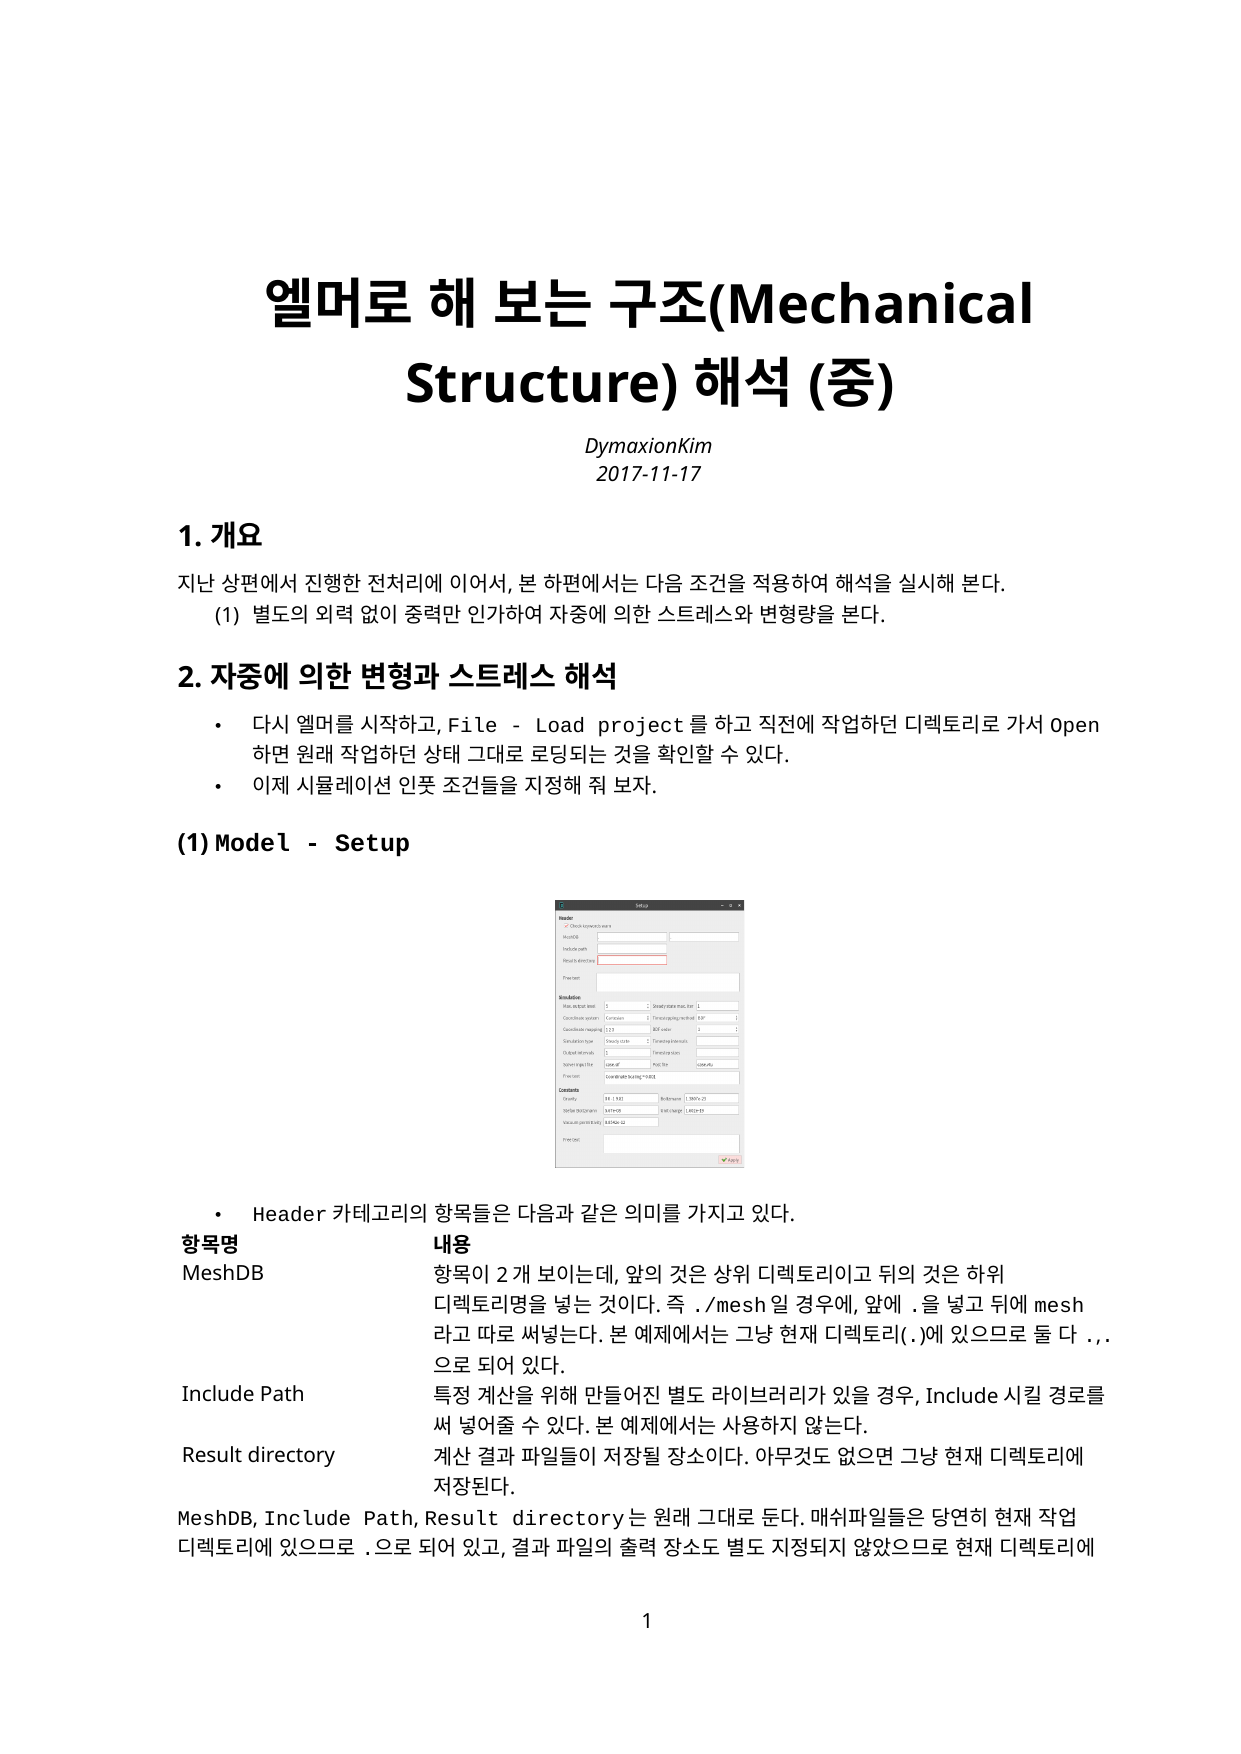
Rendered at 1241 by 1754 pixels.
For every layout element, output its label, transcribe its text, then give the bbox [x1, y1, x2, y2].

subtitle (1) Model - Setup [177, 824, 1122, 858]
text MeshDB, Include Path, Result directory는 원래 그대로 둔다. 매쉬파일들은 당연히 현재 작업 디렉토리에 있으므로 .으로 되어 있고, 결과 파일의 출력 장소도 별도 지정되지 않았으므로 현재 디렉토리에 [177, 1501, 1122, 1562]
list Header 카테고리의 항목들은 다음과 같은 의미를 가지고 있다. [215, 1197, 1122, 1228]
subtitle 1. 개요 [177, 513, 1122, 555]
picture [555, 900, 745, 1168]
title 엘머로 해 보는 구조(Mechanical Structure) 해석 (중) [177, 261, 1122, 418]
table_cell 항목이 2개 보이는데, 앞의 것은 상위 디렉토리이고 뒤의 것은 하위 디렉토리명을 넣는 것이다. 즉 ./mesh일 경우에, 앞에 .을 넣고 뒤에 mesh라고 따로 써넣는다. 본 예제에서는 그냥 현재 디렉토리(.)에 있으므로 둘 다 .,.으로 되어 있다. [428, 1258, 1122, 1379]
text 2017-11-17 [177, 459, 1122, 488]
table_header 내용 [428, 1228, 1122, 1258]
table_cell 특정 계산을 위해 만들어진 별도 라이브러리가 있을 경우, Include 시킬 경로를 써 넣어줄 수 있다. 본 예제에서는 사용하지 않는다. [428, 1380, 1122, 1440]
text DymaxionKim [177, 431, 1122, 459]
subtitle 2. 자중에 의한 변형과 스트레스 해석 [177, 653, 1122, 696]
table_cell MeshDB [177, 1258, 428, 1379]
list 다시 엘머를 시작하고, File - Load project를 하고 직전에 작업하던 디렉토리로 가서 Open하면 원래 작업하던 상태 그대로 로딩되는 것을 확인할 수 있다. [215, 708, 1122, 769]
table_header 항목명 [177, 1228, 428, 1258]
list 이제 시뮬레이션 인풋 조건들을 지정해 줘 보자. [215, 769, 1122, 799]
table_cell 계산 결과 파일들이 저장될 장소이다. 아무것도 없으면 그냥 현재 디렉토리에 저장된다. [428, 1440, 1122, 1501]
list 별도의 외력 없이 중력만 인가하여 자중에 의한 스트레스와 변형량을 본다. [215, 598, 1122, 628]
text 지난 상편에서 진행한 전처리에 이어서, 본 하편에서는 다음 조건을 적용하여 해석을 실시해 본다. [177, 568, 1122, 598]
table_cell Include Path [177, 1380, 428, 1440]
table_cell Result directory [177, 1440, 428, 1501]
